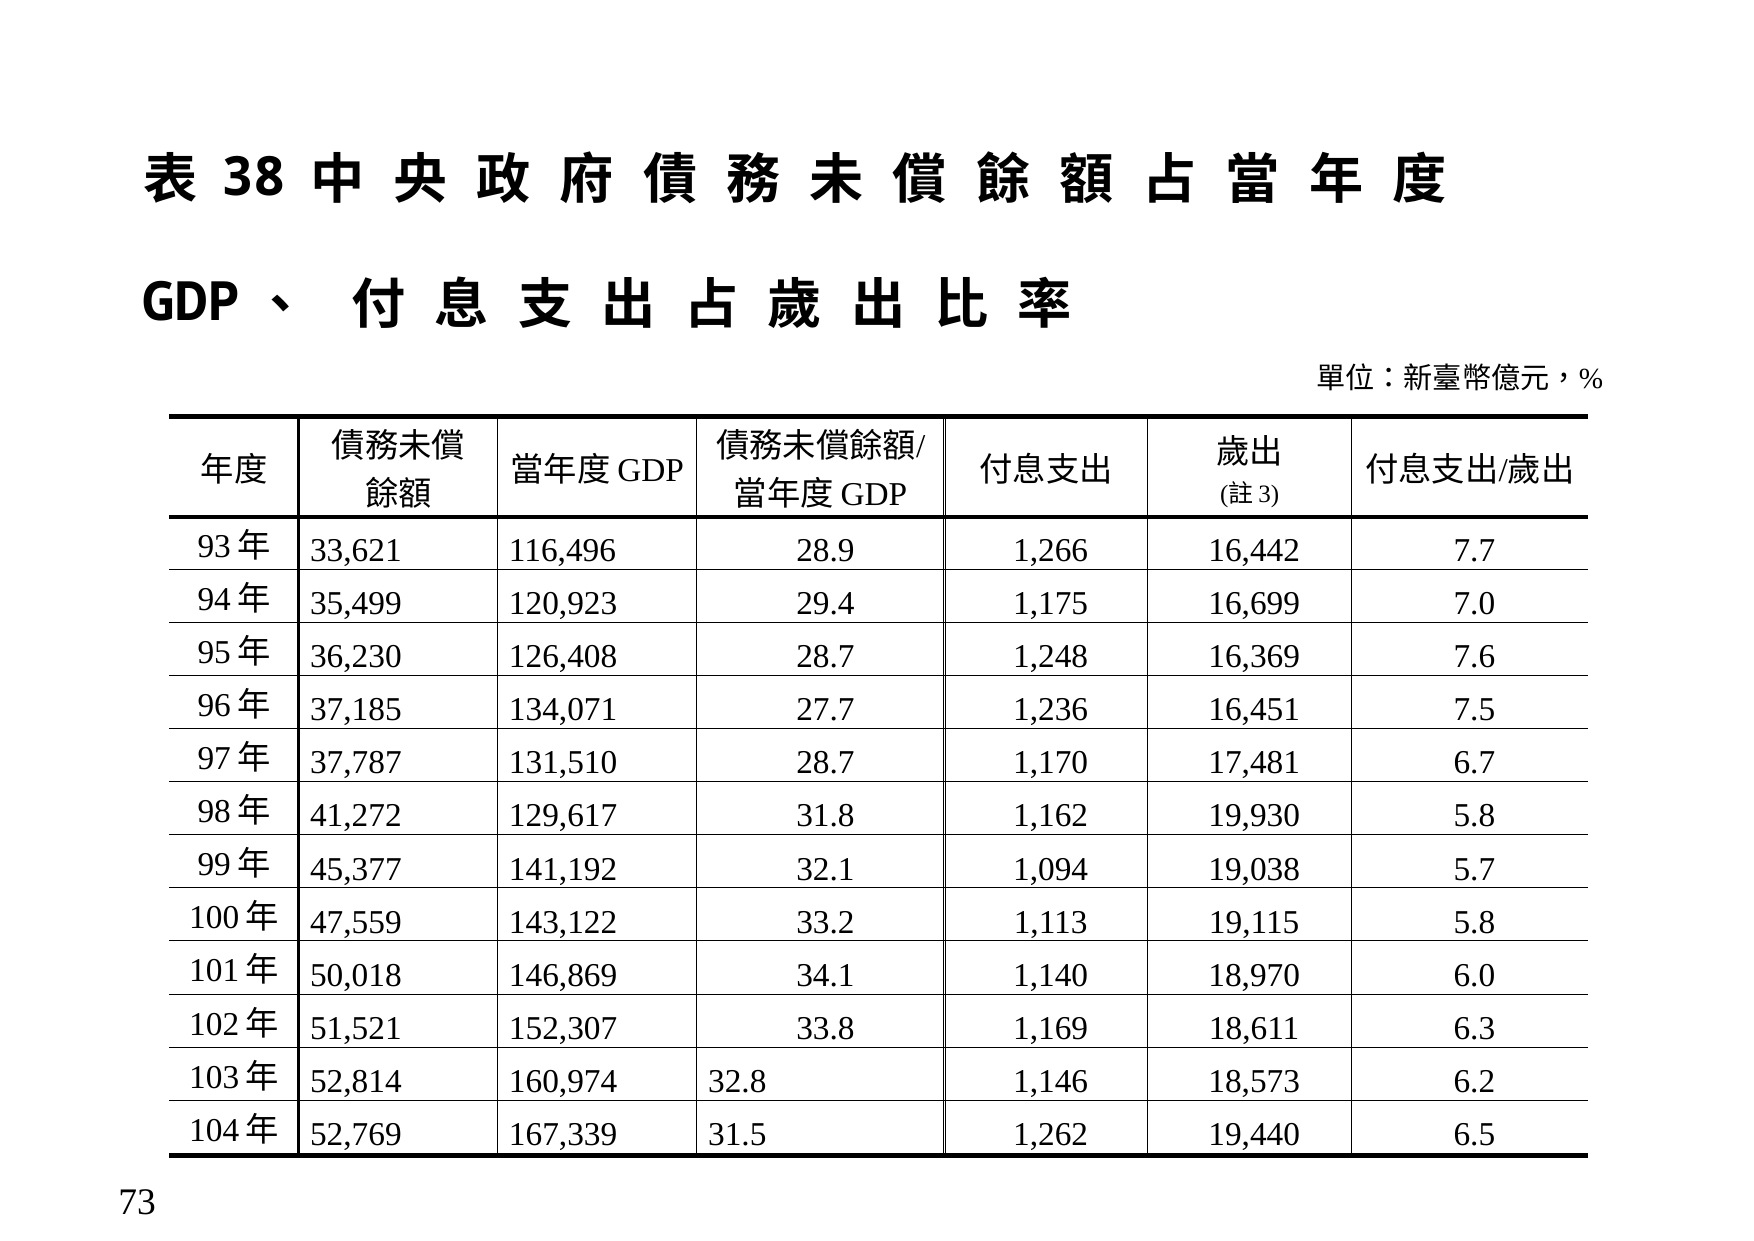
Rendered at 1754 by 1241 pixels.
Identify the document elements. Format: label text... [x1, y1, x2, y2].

table_cell 102年 [169, 995, 297, 1047]
table_cell 1,146 [946, 1048, 1147, 1100]
table_cell 19,115 [1148, 888, 1351, 940]
table_cell 6.7 [1352, 729, 1588, 781]
table_cell 7.5 [1352, 676, 1588, 728]
table_header 付息支出 [946, 419, 1147, 515]
table_cell 126,408 [498, 623, 696, 675]
table_cell 167,339 [498, 1101, 696, 1153]
table_header 債務未償餘額/當年度GDP [697, 419, 943, 515]
table_cell 45,377 [300, 835, 497, 887]
table_cell 6.3 [1352, 995, 1588, 1047]
table_cell 16,369 [1148, 623, 1351, 675]
text 單位：新臺幣億元，% [128, 352, 1603, 397]
table_cell 104年 [169, 1101, 297, 1153]
table_cell 101年 [169, 941, 297, 993]
table_cell 1,094 [946, 835, 1147, 887]
table_cell 18,573 [1148, 1048, 1351, 1100]
table_cell 129,617 [498, 782, 696, 834]
table_cell 134,071 [498, 676, 696, 728]
table_cell 37,787 [300, 729, 497, 781]
table_header 付息支出/歲出 [1352, 419, 1588, 515]
table_cell 28.7 [697, 729, 943, 781]
table_cell 36,230 [300, 623, 497, 675]
table_cell 33.2 [697, 888, 943, 940]
table_cell 146,869 [498, 941, 696, 993]
table_cell 19,038 [1148, 835, 1351, 887]
table_cell 96年 [169, 676, 297, 728]
table_cell 6.2 [1352, 1048, 1588, 1100]
table_cell 1,262 [946, 1101, 1147, 1153]
table_cell 17,481 [1148, 729, 1351, 781]
table_cell 94年 [169, 570, 297, 622]
table_cell 5.8 [1352, 782, 1588, 834]
table_cell 29.4 [697, 570, 943, 622]
table_cell 34.1 [697, 941, 943, 993]
table_cell 7.0 [1352, 570, 1588, 622]
table_cell 28.7 [697, 623, 943, 675]
table_cell 143,122 [498, 888, 696, 940]
table_cell 47,559 [300, 888, 497, 940]
table_header 債務未償 餘額 [300, 419, 497, 515]
table_cell 28.9 [697, 519, 943, 568]
table_cell 33.8 [697, 995, 943, 1047]
table_cell 5.8 [1352, 888, 1588, 940]
table_cell 16,451 [1148, 676, 1351, 728]
table_cell 1,248 [946, 623, 1147, 675]
table_cell 32.8 [697, 1048, 943, 1100]
table_cell 160,974 [498, 1048, 696, 1100]
table_cell 19,440 [1148, 1101, 1351, 1153]
table_cell 103年 [169, 1048, 297, 1100]
table_cell 18,611 [1148, 995, 1351, 1047]
table_header 當年度GDP [498, 419, 696, 515]
table_cell 50,018 [300, 941, 497, 993]
table_cell 41,272 [300, 782, 497, 834]
table_cell 98年 [169, 782, 297, 834]
table_cell 33,621 [300, 519, 497, 568]
table_cell 51,521 [300, 995, 497, 1047]
table_cell 16,442 [1148, 519, 1351, 568]
table_cell 6.5 [1352, 1101, 1588, 1153]
table_cell 52,769 [300, 1101, 497, 1153]
table_cell 1,266 [946, 519, 1147, 568]
table_cell 1,113 [946, 888, 1147, 940]
table_cell 1,236 [946, 676, 1147, 728]
table_cell 18,970 [1148, 941, 1351, 993]
table_cell 1,175 [946, 570, 1147, 622]
table_cell 97年 [169, 729, 297, 781]
table_cell 35,499 [300, 570, 497, 622]
table_cell 120,923 [498, 570, 696, 622]
subtitle 表38中央政府債務未償餘額占當年度GDP、付息支出占歲出比率 [128, 102, 1628, 352]
table_cell 93年 [169, 519, 297, 568]
table_cell 95年 [169, 623, 297, 675]
table_cell 131,510 [498, 729, 696, 781]
table_cell 116,496 [498, 519, 696, 568]
table_cell 1,140 [946, 941, 1147, 993]
table_cell 7.7 [1352, 519, 1588, 568]
table_cell 1,170 [946, 729, 1147, 781]
table_cell 27.7 [697, 676, 943, 728]
table_cell 141,192 [498, 835, 696, 887]
table_cell 32.1 [697, 835, 943, 887]
table_cell 16,699 [1148, 570, 1351, 622]
table_cell 99年 [169, 835, 297, 887]
table_cell 152,307 [498, 995, 696, 1047]
table_cell 7.6 [1352, 623, 1588, 675]
table_cell 6.0 [1352, 941, 1588, 993]
table_cell 5.7 [1352, 835, 1588, 887]
table_cell 52,814 [300, 1048, 497, 1100]
table_cell 19,930 [1148, 782, 1351, 834]
table_cell 31.5 [697, 1101, 943, 1153]
table_header 歲出 (註3) [1148, 419, 1351, 515]
table_header 年度 [169, 419, 297, 515]
table_cell 100年 [169, 888, 297, 940]
table_cell 1,169 [946, 995, 1147, 1047]
table_cell 1,162 [946, 782, 1147, 834]
table_cell 31.8 [697, 782, 943, 834]
table_cell 37,185 [300, 676, 497, 728]
